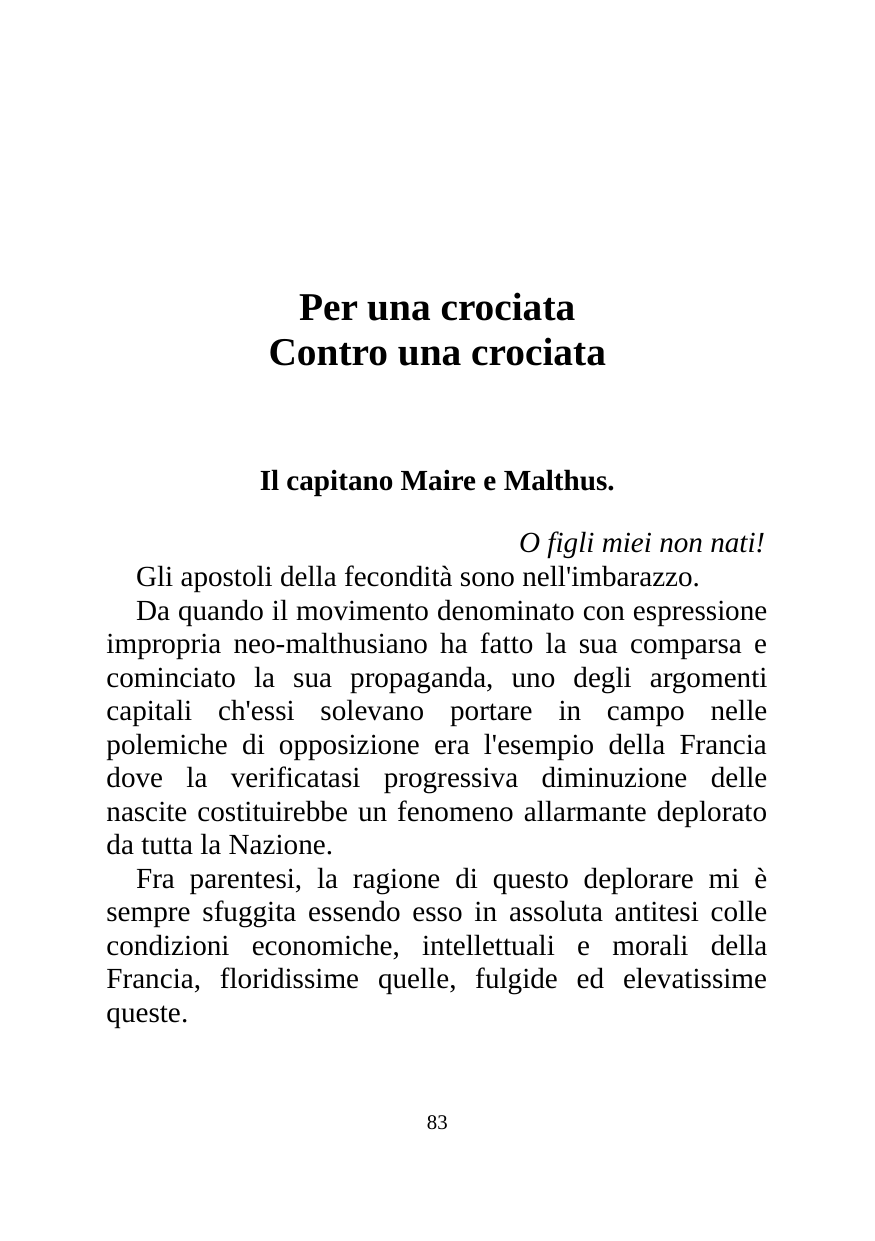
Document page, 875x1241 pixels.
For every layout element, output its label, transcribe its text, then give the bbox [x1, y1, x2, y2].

text O figli miei non nati! [106, 526, 768, 559]
text Gli apostoli della fecondità sono nell'imbarazzo. [106, 559, 768, 593]
text Il capitano Maire e Malthus. [106, 463, 768, 496]
text Da quando il movimento denominato con espressione impropria neo-malthusiano ha fatto la sua comparsa e cominciato la sua propaganda, uno degli argomenti capitali ch'essi solevano portare in campo nelle polemiche di opposizione era l'esempio della Francia dove la verificatasi progressiva diminuzione delle nascite costituirebbe un fenomeno allarmante deplorato da tutta la Nazione. [106, 593, 768, 861]
text Fra parentesi, la ragione di questo deplorare mi è sempre sfuggita essendo esso in assoluta antitesi colle condizioni economiche, intellettuali e morali della Francia, floridissime quelle, fulgide ed elevatissime queste. [106, 861, 768, 1029]
subtitle Per una crociata Contro una crociata [106, 283, 768, 374]
